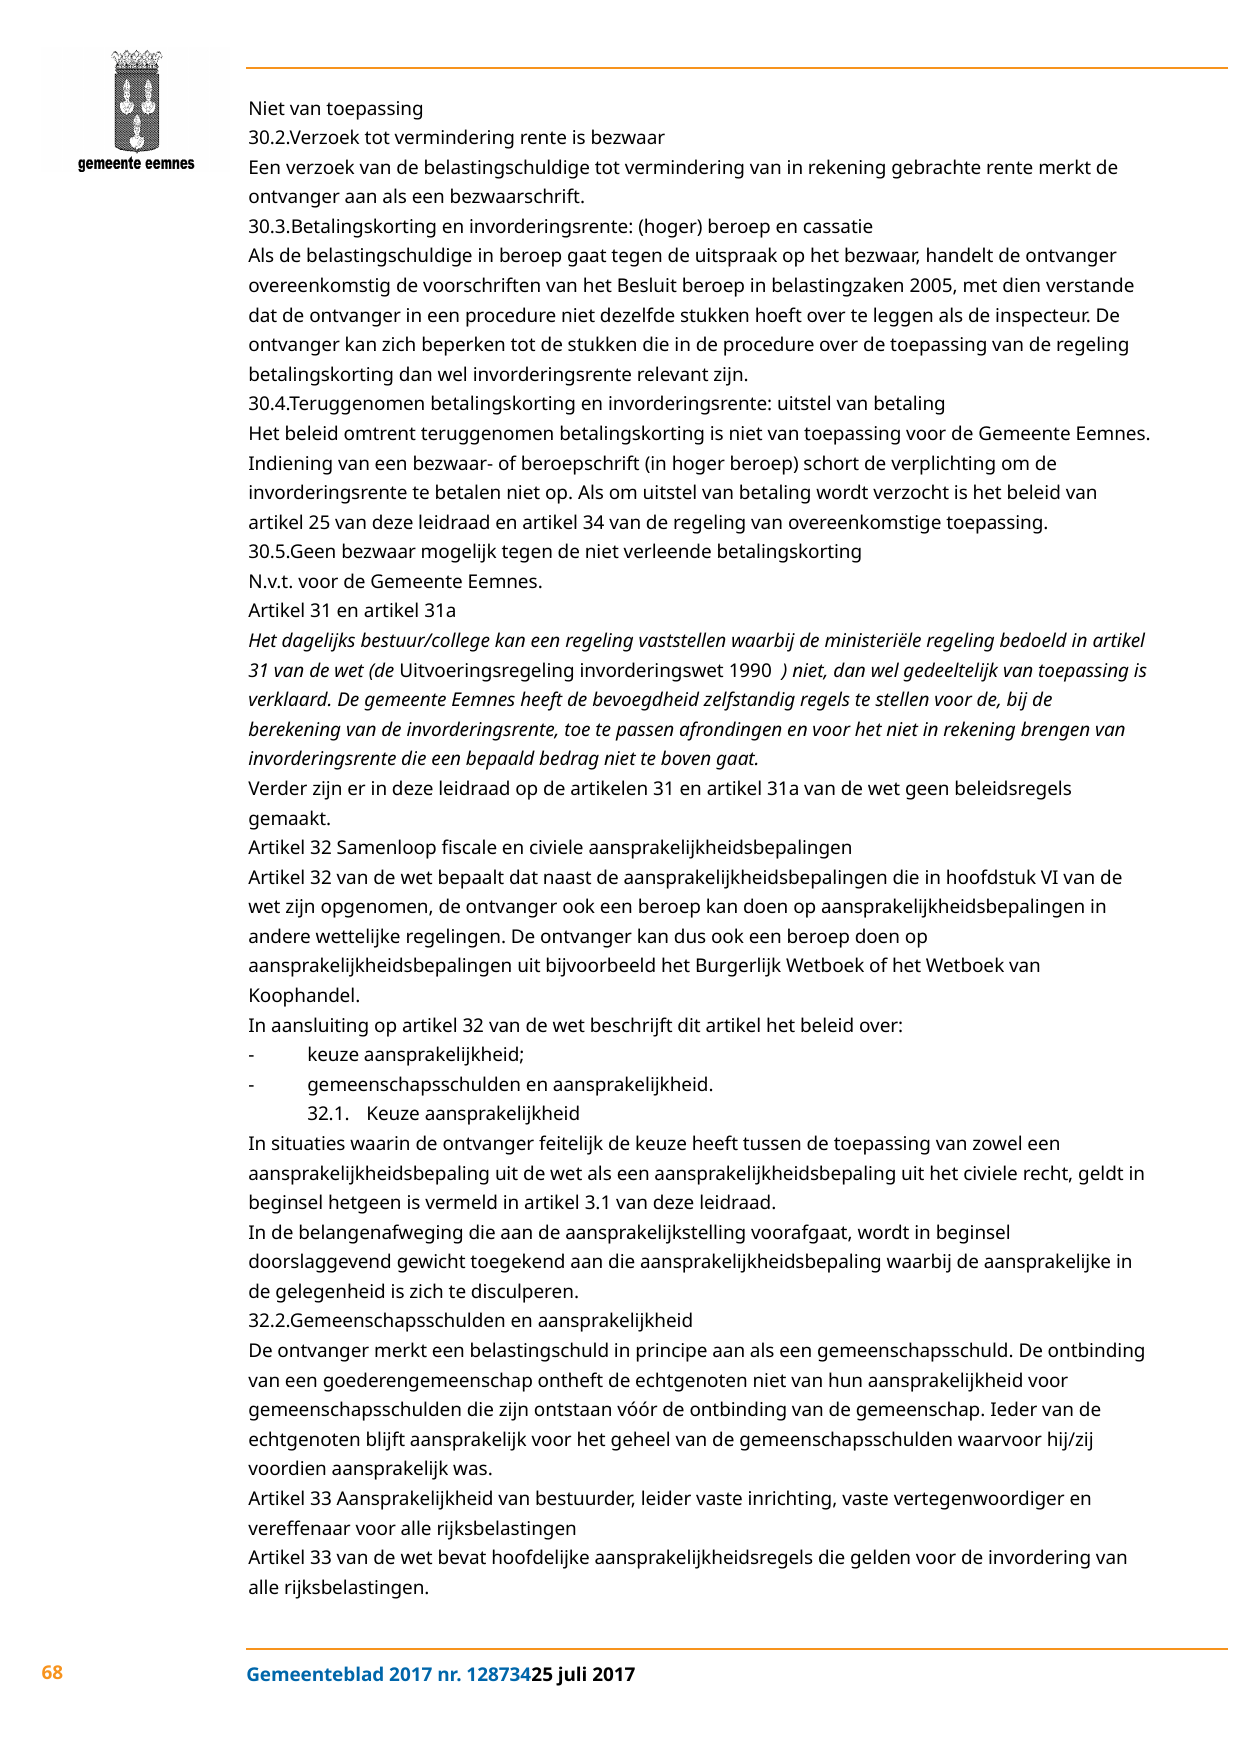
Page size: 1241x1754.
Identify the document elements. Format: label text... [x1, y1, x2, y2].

text 30.4.Teruggenomen betalingskorting en invorderingsrente: uitstel van betaling [248, 391, 1152, 416]
text Indiening van een bezwaar- of beroepschrift (in hoger beroep) schort de verplichting om de invorderingsrente te betalen niet op. Als om uitstel van betaling wordt verzocht is het beleid van artikel 25 van deze leidraad en artikel 34 van de regeling van overeenkomstige toepassing. [248, 450, 1152, 535]
text Het beleid omtrent teruggenomen betalingskorting is niet van toepassing voor de Gemeente Eemnes. [248, 420, 1152, 446]
text De ontvanger merkt een belastingschuld in principe aan als een gemeenschapsschuld. De ontbinding van een goederengemeenschap ontheft de echtgenoten niet van hun aansprakelijkheid voor gemeenschapsschulden die zijn ontstaan vóór de ontbinding van de gemeenschap. Ieder van de echtgenoten blijft aansprakelijk voor het geheel van de gemeenschapsschulden waarvoor hij/zij voordien aansprakelijk was. [248, 1337, 1152, 1481]
list gemeenschapsschulden en aansprakelijkheid. [248, 1071, 1152, 1097]
text Artikel 31 en artikel 31a [248, 598, 1152, 623]
text Niet van toepassing [248, 95, 1152, 121]
text Artikel 32 van de wet bepaalt dat naast de aansprakelijkheidsbepalingen die in hoofdstuk VI van de wet zijn opgenomen, de ontvanger ook een beroep kan doen op aansprakelijkheidsbepalingen in andere wettelijke regelingen. De ontvanger kan dus ook een beroep doen op aansprakelijkheidsbepalingen uit bijvoorbeeld het Burgerlijk Wetboek of het Wetboek van Koophandel. [248, 864, 1152, 1008]
text 30.2.Verzoek tot vermindering rente is bezwaar [248, 124, 1152, 150]
text Verder zijn er in deze leidraad op de artikelen 31 en artikel 31a van de wet geen beleidsregels gemaakt. [248, 775, 1152, 831]
list Keuze aansprakelijkheid [307, 1101, 1152, 1126]
text 30.3.Betalingskorting en invorderingsrente: (hoger) beroep en cassatie [248, 213, 1152, 239]
text 30.5.Geen bezwaar mogelijk tegen de niet verleende betalingskorting [248, 538, 1152, 564]
text Artikel 33 van de wet bevat hoofdelijke aansprakelijkheidsregels die gelden voor de invordering van alle rijksbelastingen. [248, 1544, 1152, 1600]
text Artikel 33 Aansprakelijkheid van bestuurder, leider vaste inrichting, vaste vertegenwoordiger en vereffenaar voor alle rijksbelastingen [248, 1485, 1152, 1541]
text Het dagelijks bestuur/college kan een regeling vaststellen waarbij de ministeriële regeling bedoeld in artikel 31 van de wet (de Uitvoeringsregeling invorderingswet 1990 ) niet, dan wel gedeeltelijk van toepassing is verklaard. De gemeente Eemnes heeft de bevoegdheid zelfstandig regels te stellen voor de, bij de berekening van de invorderingsrente, toe te passen afrondingen en voor het niet in rekening brengen van invorderingsrente die een bepaald bedrag niet te boven gaat. [248, 627, 1152, 771]
text In aansluiting op artikel 32 van de wet beschrijft dit artikel het beleid over: [248, 1012, 1152, 1038]
text 32.2.Gemeenschapsschulden en aansprakelijkheid [248, 1308, 1152, 1333]
text Een verzoek van de belastingschuldige tot vermindering van in rekening gebrachte rente merkt de ontvanger aan als een bezwaarschrift. [248, 154, 1152, 209]
text Artikel 32 Samenloop fiscale en civiele aansprakelijkheidsbepalingen [248, 834, 1152, 860]
text Als de belastingschuldige in beroep gaat tegen de uitspraak op het bezwaar, handelt de ontvanger overeenkomstig de voorschriften van het Besluit beroep in belastingzaken 2005, met dien verstande dat de ontvanger in een procedure niet dezelfde stukken hoeft over te leggen als de inspecteur. De ontvanger kan zich beperken tot de stukken die in de procedure over de toepassing van de regeling betalingskorting dan wel invorderingsrente relevant zijn. [248, 243, 1152, 387]
text N.v.t. voor de Gemeente Eemnes. [248, 568, 1152, 594]
text In situaties waarin de ontvanger feitelijk de keuze heeft tussen de toepassing van zowel een aansprakelijkheidsbepaling uit de wet als een aansprakelijkheidsbepaling uit het civiele recht, geldt in beginsel hetgeen is vermeld in artikel 3.1 van deze leidraad. [248, 1130, 1152, 1215]
list keuze aansprakelijkheid; [248, 1041, 1152, 1067]
picture [41, 47, 231, 172]
text In de belangenafweging die aan de aansprakelijkstelling voorafgaat, wordt in beginsel doorslaggevend gewicht toegekend aan die aansprakelijkheidsbepaling waarbij de aansprakelijke in de gelegenheid is zich te disculperen. [248, 1219, 1152, 1304]
